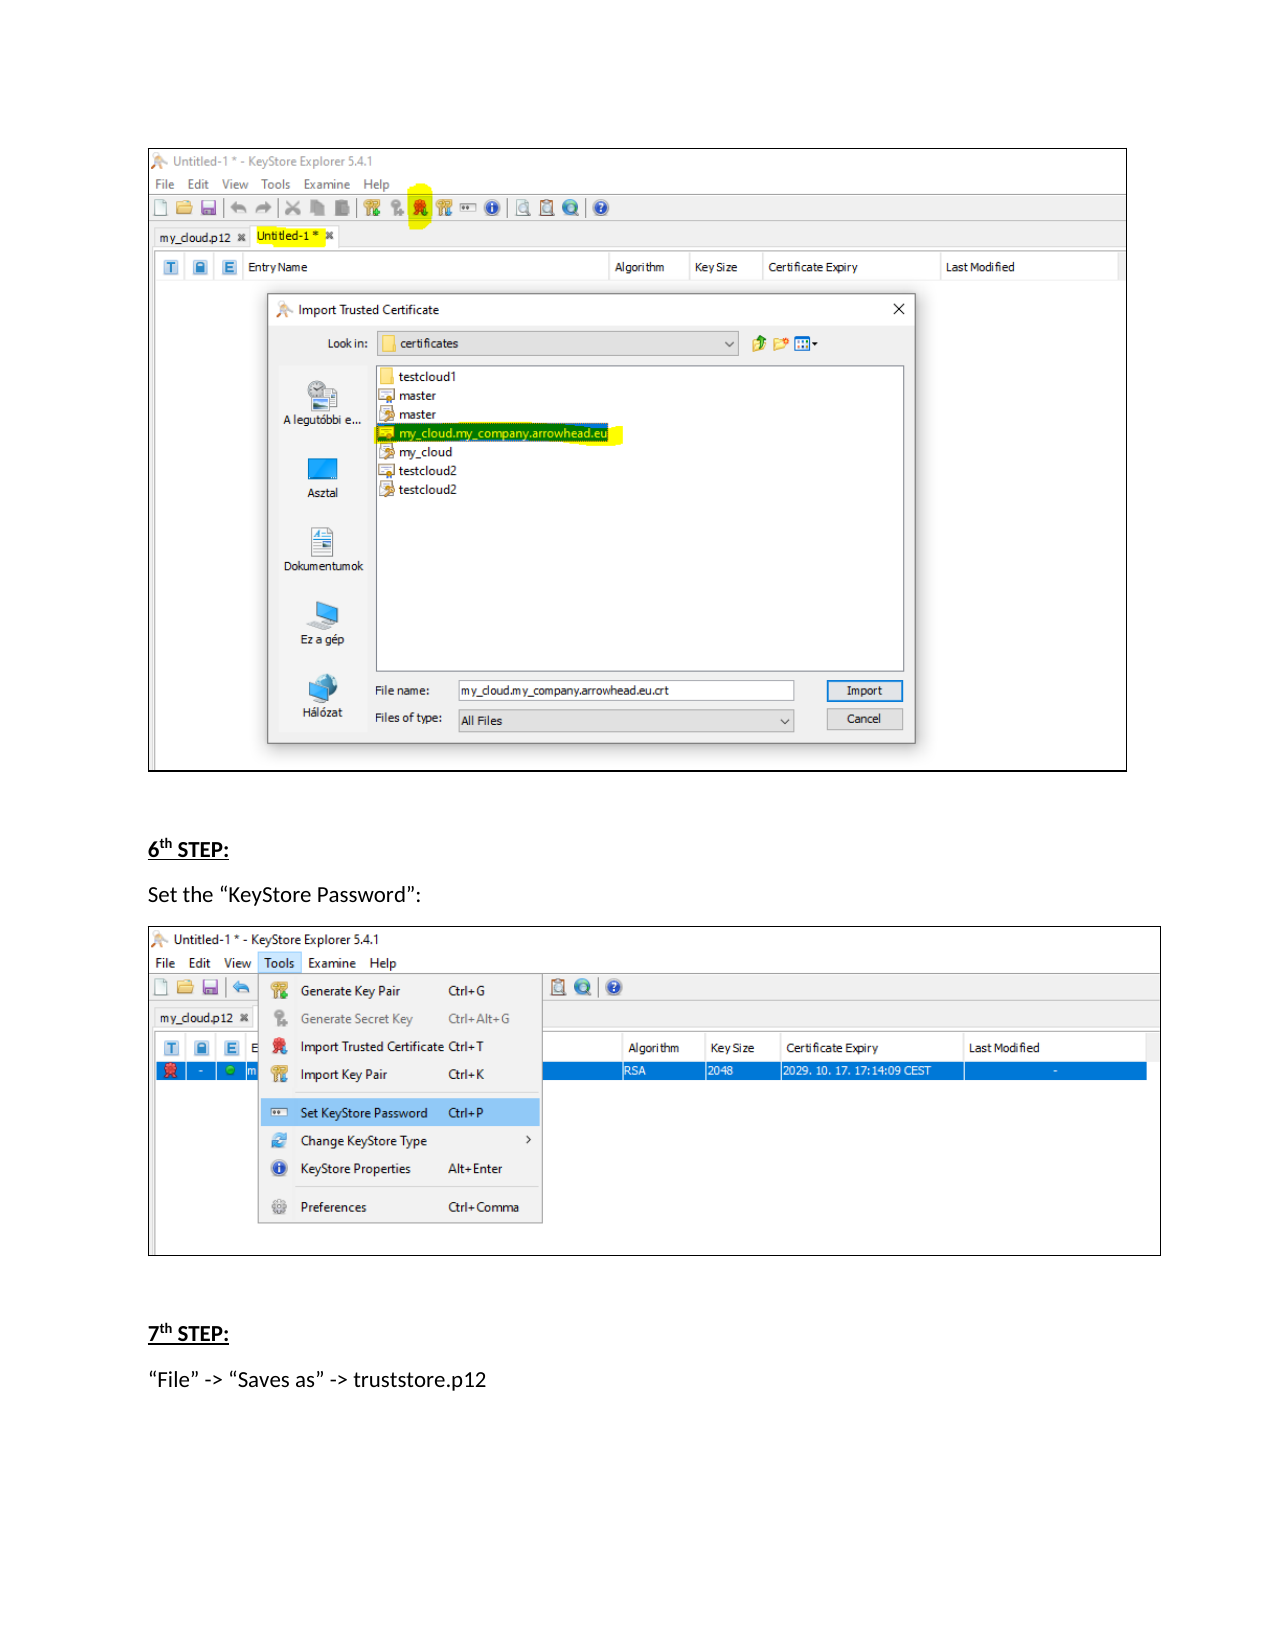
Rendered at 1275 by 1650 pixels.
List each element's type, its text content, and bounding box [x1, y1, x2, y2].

text “File” -> “Saves as” -> truststore.p12 [148, 1365, 1127, 1393]
text 7th STEP: [148, 1319, 1127, 1347]
text Set the “KeyStore Password”: [148, 880, 1127, 908]
text 6th STEP: [148, 835, 1127, 863]
